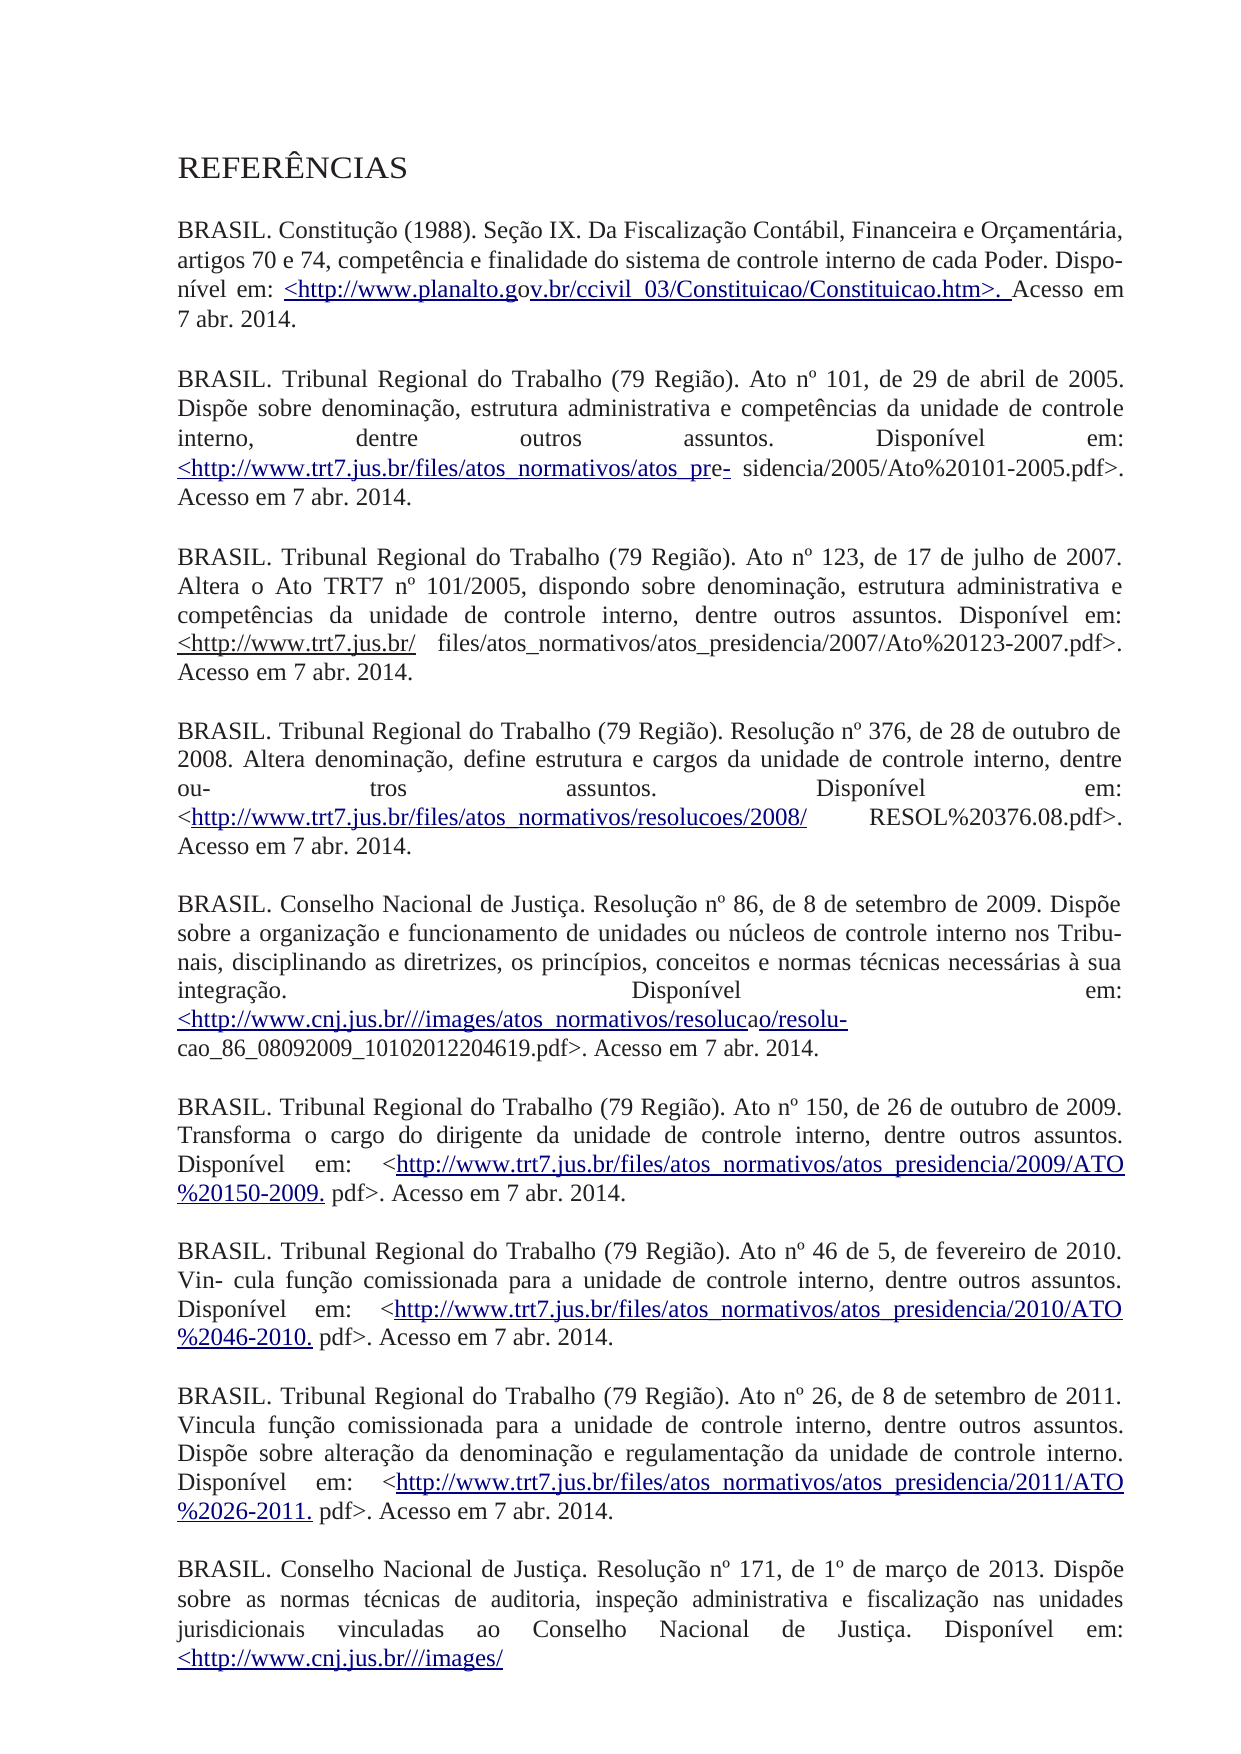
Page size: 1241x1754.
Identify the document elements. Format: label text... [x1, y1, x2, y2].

text BRASIL. Conselho Nacional de Justiça. Resolução nº 86, de 8 de setembro de 2009. Dispõe sobre a organização e funcionamento de unidades ou núcleos de controle interno nos Tribu- nais, disciplinando as diretrizes, os princípios, conceitos e normas técnicas necessárias à sua integração. Disponível em: <http://www.cnj.jus.br///images/atos_normativos/resolucao/resolu- cao_86_08092009_10102012204619.pdf>. Acesso em 7 abr. 2014. [177, 889, 1123, 1062]
text BRASIL. Tribunal Regional do Trabalho (79 Região). Ato nº 46 de 5, de fevereiro de 2010. Vin- cula função comissionada para a unidade de controle interno, dentre outros assuntos. Disponível em: <http://www.trt7.jus.br/files/atos_normativos/atos_presidencia/2010/ATO%2046-2010. pdf>. Acesso em 7 abr. 2014. [177, 1236, 1122, 1351]
text BRASIL. Tribunal Regional do Trabalho (79 Região). Ato nº 26, de 8 de setembro de 2011. Vincula função comissionada para a unidade de controle interno, dentre outros assuntos. Dispõe sobre alteração da denominação e regulamentação da unidade de controle interno. Disponível em: <http://www.trt7.jus.br/files/atos_normativos/atos_presidencia/2011/ATO%2026-2011. pdf>. Acesso em 7 abr. 2014. [177, 1381, 1124, 1525]
text BRASIL. Constitução (1988). Seção IX. Da Fiscalização Contábil, Financeira e Orçamentária, artigos 70 e 74, competência e finalidade do sistema de controle interno de cada Poder. Dispo- nível em: <http://www.planalto.gov.br/ccivil_03/Constituicao/Constituicao.htm>. Acesso em 7 abr. 2014. [177, 215, 1124, 333]
text BRASIL. Tribunal Regional do Trabalho (79 Região). Resolução nº 376, de 28 de outubro de 2008. Altera denominação, define estrutura e cargos da unidade de controle interno, dentre ou- tros assuntos. Disponível em: <http://www.trt7.jus.br/files/atos_normativos/resolucoes/2008/ RESOL%20376.08.pdf>. Acesso em 7 abr. 2014. [177, 716, 1122, 859]
text REFERÊNCIAS [177, 149, 1136, 185]
text BRASIL. Tribunal Regional do Trabalho (79 Região). Ato nº 150, de 26 de outubro de 2009. Transforma o cargo do dirigente da unidade de controle interno, dentre outros assuntos. Disponível em: <http://www.trt7.jus.br/files/atos_normativos/atos_presidencia/2009/ATO%20150-2009. pdf>. Acesso em 7 abr. 2014. [177, 1092, 1124, 1207]
text BRASIL. Conselho Nacional de Justiça. Resolução nº 171, de 1º de março de 2013. Dispõe sobre as normas técnicas de auditoria, inspeção administrativa e fiscalização nas unidades jurisdicionais vinculadas ao Conselho Nacional de Justiça. Disponível em: <http://www.cnj.jus.br///images/ [177, 1554, 1124, 1672]
text BRASIL. Tribunal Regional do Trabalho (79 Região). Ato nº 101, de 29 de abril de 2005. Dispõe sobre denominação, estrutura administrativa e competências da unidade de controle interno, dentre outros assuntos. Disponível em: <http://www.trt7.jus.br/files/atos_normativos/atos_pre- sidencia/2005/Ato%20101-2005.pdf>. Acesso em 7 abr. 2014. [177, 364, 1124, 511]
text BRASIL. Tribunal Regional do Trabalho (79 Região). Ato nº 123, de 17 de julho de 2007. Altera o Ato TRT7 nº 101/2005, dispondo sobre denominação, estrutura administrativa e competências da unidade de controle interno, dentre outros assuntos. Disponível em: <http://www.trt7.jus.br/ files/atos_normativos/atos_presidencia/2007/Ato%20123-2007.pdf>. Acesso em 7 abr. 2014. [177, 542, 1122, 686]
